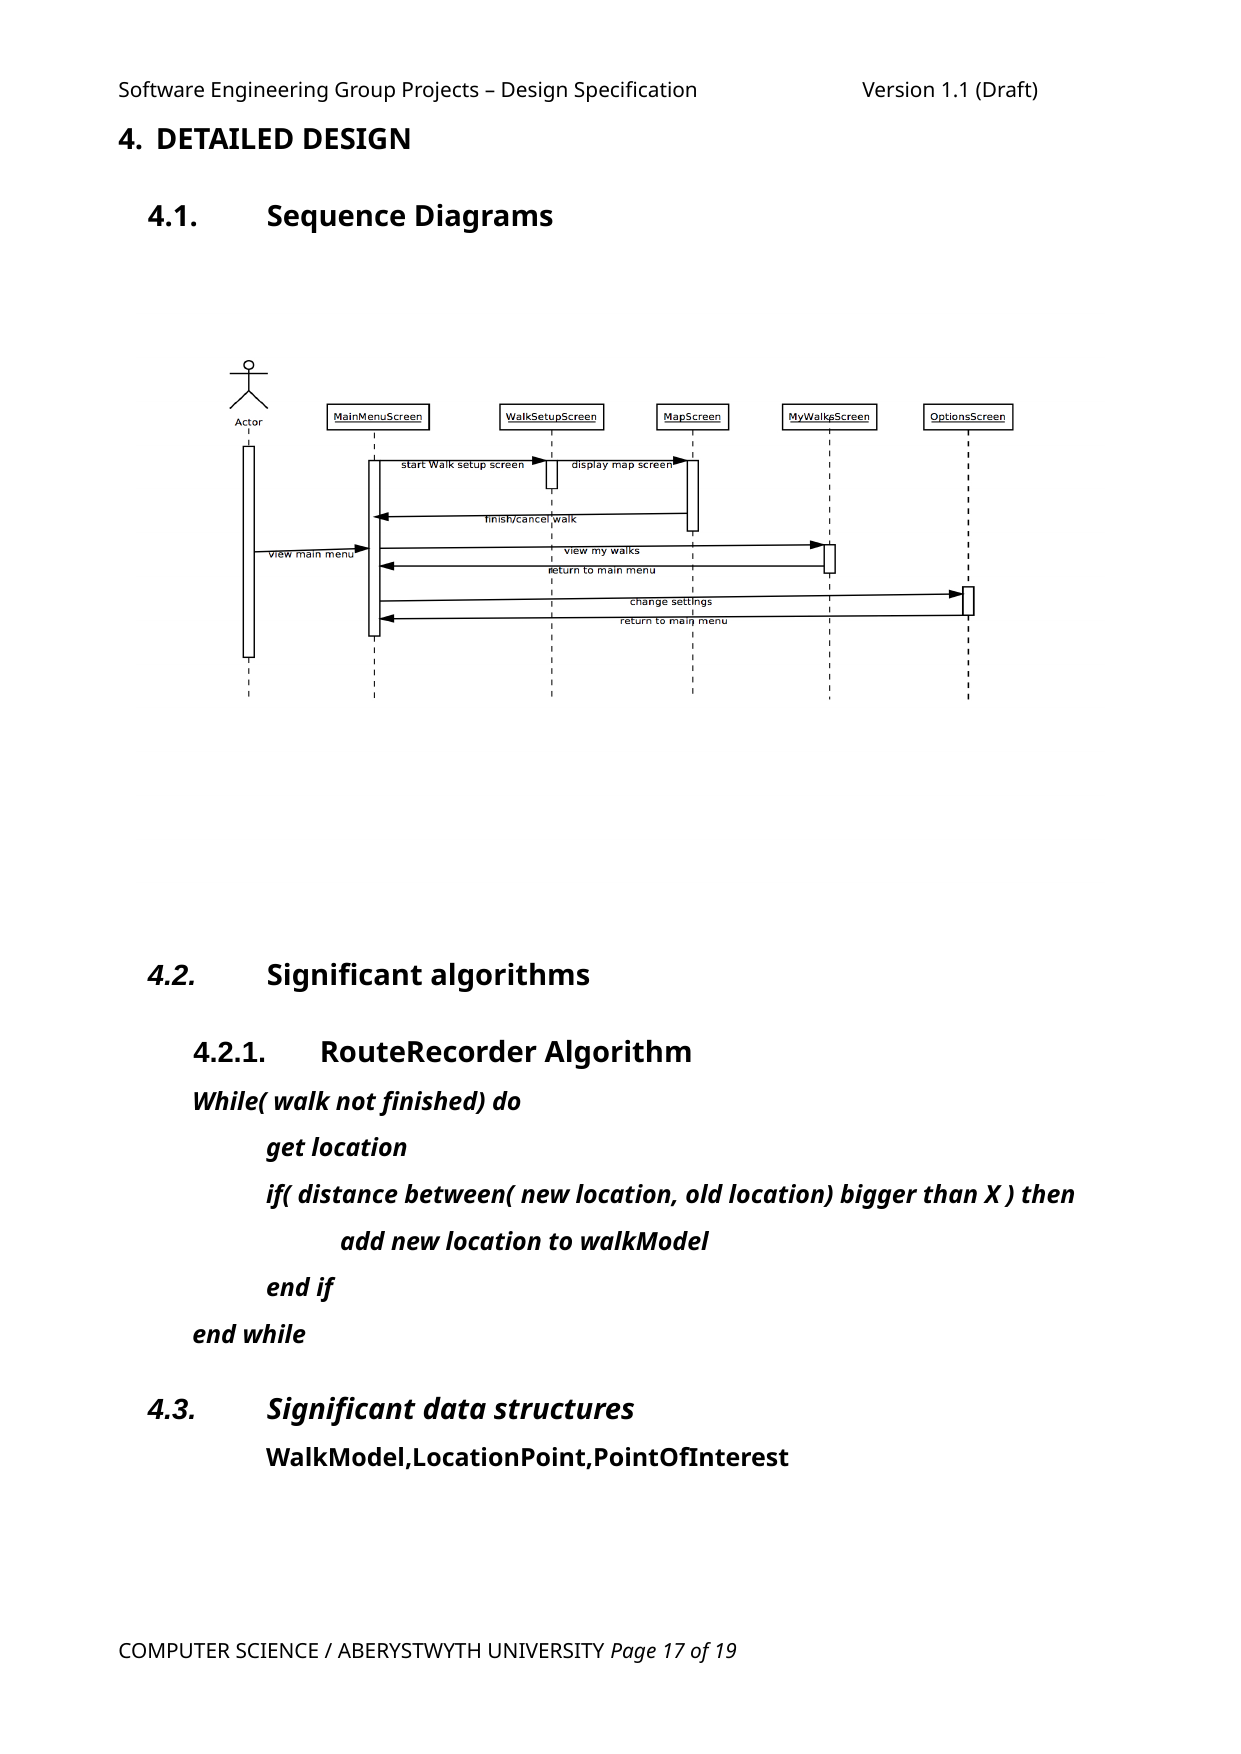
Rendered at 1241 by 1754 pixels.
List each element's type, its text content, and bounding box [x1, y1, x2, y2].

text get location [192, 1130, 1122, 1164]
subtitle RouteRecorder Algorithm [193, 1031, 1122, 1071]
text end while [192, 1316, 1122, 1350]
picture [136, 270, 1105, 883]
text end if [192, 1270, 1122, 1304]
text While( walk not finished) do [192, 1083, 1122, 1118]
subtitle Significant data structures [148, 1388, 1122, 1428]
text if( distance between( new location, old location) bigger than X ) then [192, 1177, 1122, 1211]
subtitle Significant algorithms [148, 954, 1122, 994]
text add new location to walkModel [192, 1223, 1122, 1257]
subtitle Sequence Diagrams [148, 195, 1122, 235]
text WalkModel,LocationPoint,PointOfInterest [192, 1440, 1122, 1474]
subtitle DETAILED DESIGN [118, 118, 1122, 158]
